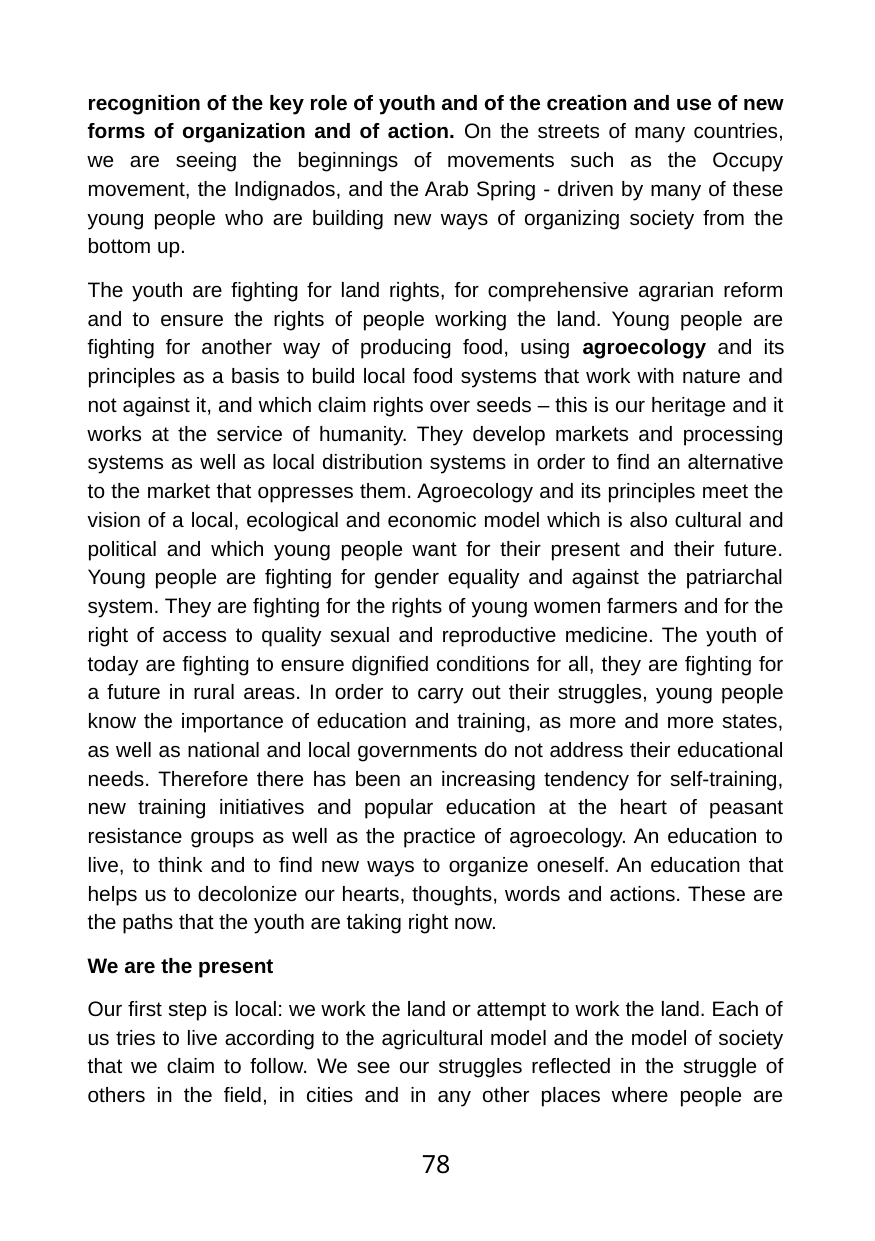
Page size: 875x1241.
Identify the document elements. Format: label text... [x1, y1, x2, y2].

text The youth are fighting for land rights, for comprehensive agrarian reform and to ensure the rights of people working the land. Young people are fighting for another way of producing food, using agroecology and its principles as a basis to build local food systems that work with nature and not against it, and which claim rights over seeds – this is our heritage and it works at the service of humanity. They develop markets and processing systems as well as local distribution systems in order to find an alternative to the market that oppresses them. Agroecology and its principles meet the vision of a local, ecological and economic model which is also cultural and political and which young people want for their present and their future. Young people are fighting for gender equality and against the patriarchal system. They are fighting for the rights of young women farmers and for the right of access to quality sexual and reproductive medicine. The youth of today are fighting to ensure dignified conditions for all, they are fighting for a future in rural areas. In order to carry out their struggles, young people know the importance of education and training, as more and more states, as well as national and local governments do not address their educational needs. Therefore there has been an increasing tendency for self-training, new training initiatives and popular education at the heart of peasant resistance groups as well as the practice of agroecology. An education to live, to think and to find new ways to organize oneself. An education that helps us to decolonize our hearts, thoughts, words and actions. These are the paths that the youth are taking right now. [87, 278, 784, 934]
text We are the present [87, 953, 784, 977]
text Our first step is local: we work the land or attempt to work the land. Each of us tries to live according to the agricultural model and the model of society that we claim to follow. We see our struggles reflected in the struggle of others in the field, in cities and in any other places where people are [87, 997, 784, 1107]
text recognition of the key role of youth and of the creation and use of new forms of organization and of action. On the streets of many countries, we are seeing the beginnings of movements such as the Occupy movement, the Indignados, and the Arab Spring - driven by many of these young people who are building new ways of organizing society from the bottom up. [87, 91, 784, 258]
